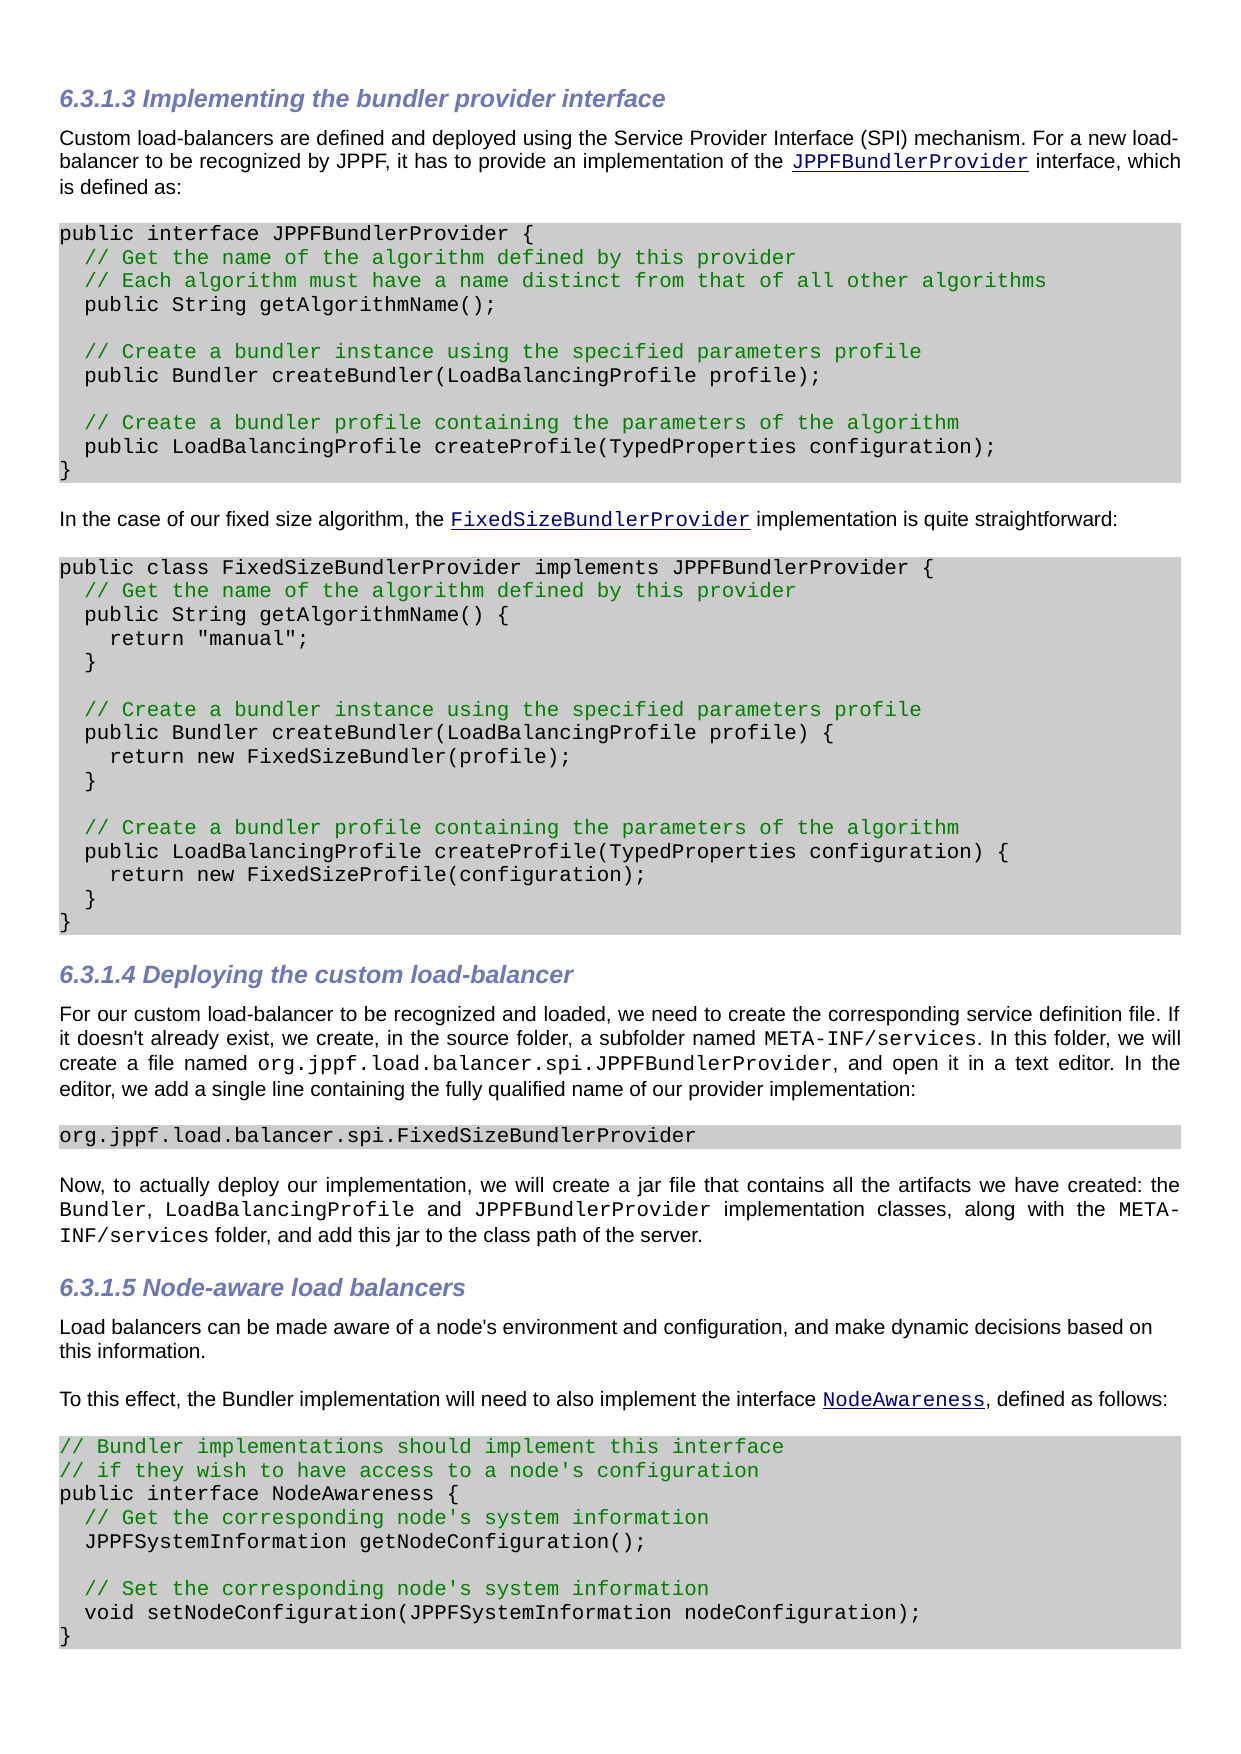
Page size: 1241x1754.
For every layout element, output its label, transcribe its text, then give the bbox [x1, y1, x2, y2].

subtitle Implementing the bundler provider interface [59, 84, 1181, 113]
text // Create a bundler profile containing the parameters of the algorithm [59, 817, 1181, 841]
text public interface NodeAwareness { [59, 1483, 1181, 1507]
text public LoadBalancingProfile createProfile(TypedProperties configuration); [59, 436, 1181, 459]
subtitle Deploying the custom load-balancer [59, 960, 1181, 989]
text Custom load-balancers are defined and deployed using the Service Provider Interface (SPI) mechanism. For a new load-balancer to be recognized by JPPF, it has to provide an implementation of the JPPFBundlerProvider interface, which is defined as: [59, 125, 1181, 199]
text For our custom load-balancer to be recognized and loaded, we need to create the corresponding service definition file. If it doesn't already exist, we create, in the source folder, a subfolder named META-INF/services. In this folder, we will create a file named org.jppf.load.balancer.spi.JPPFBundlerProvider, and open it in a text editor. In the editor, we add a single line containing the fully qualified name of our provider implementation: [59, 1001, 1181, 1101]
text // Get the name of the algorithm defined by this provider [59, 247, 1181, 270]
text // if they wish to have access to a node's configuration [59, 1460, 1181, 1483]
text return "manual"; [59, 628, 1181, 651]
text // Create a bundler instance using the specified parameters profile [59, 699, 1181, 722]
text return new FixedSizeProfile(configuration); [59, 864, 1181, 888]
text public interface JPPFBundlerProvider { [59, 223, 1181, 247]
subtitle Node-aware load balancers [59, 1273, 1181, 1302]
text } [59, 459, 1181, 483]
text } [59, 888, 1181, 912]
text public String getAlgorithmName(); [59, 294, 1181, 318]
text // Create a bundler instance using the specified parameters profile [59, 341, 1181, 365]
text void setNodeConfiguration(JPPFSystemInformation nodeConfiguration); [59, 1602, 1181, 1625]
text public class FixedSizeBundlerProvider implements JPPFBundlerProvider { [59, 557, 1181, 581]
text In the case of our fixed size algorithm, the FixedSizeBundlerProvider implementation is quite straightforward: [59, 507, 1181, 533]
text Load balancers can be made aware of a node's environment and configuration, and make dynamic decisions based on this information. [59, 1314, 1181, 1362]
text } [59, 651, 1181, 675]
text } [59, 1625, 1181, 1649]
text Now, to actually deploy our implementation, we will create a jar file that contains all the artifacts we have created: the Bundler, LoadBalancingProfile and JPPFBundlerProvider implementation classes, along with the META-INF/services folder, and add this jar to the class path of the server. [59, 1173, 1181, 1248]
text // Bundler implementations should implement this interface [59, 1436, 1181, 1460]
text // Set the corresponding node's system information [59, 1578, 1181, 1602]
text public Bundler createBundler(LoadBalancingProfile profile); [59, 365, 1181, 388]
text // Each algorithm must have a name distinct from that of all other algorithms [59, 270, 1181, 294]
text // Create a bundler profile containing the parameters of the algorithm [59, 412, 1181, 436]
text org.jppf.load.balancer.spi.FixedSizeBundlerProvider [59, 1125, 1181, 1149]
text public LoadBalancingProfile createProfile(TypedProperties configuration) { [59, 841, 1181, 864]
text return new FixedSizeBundler(profile); [59, 746, 1181, 770]
text To this effect, the Bundler implementation will need to also implement the interface NodeAwareness, defined as follows: [59, 1386, 1181, 1412]
text public String getAlgorithmName() { [59, 604, 1181, 628]
text // Get the name of the algorithm defined by this provider [59, 581, 1181, 604]
text public Bundler createBundler(LoadBalancingProfile profile) { [59, 722, 1181, 746]
text JPPFSystemInformation getNodeConfiguration(); [59, 1531, 1181, 1554]
text } [59, 770, 1181, 793]
text // Get the corresponding node's system information [59, 1507, 1181, 1531]
text } [59, 912, 1181, 935]
